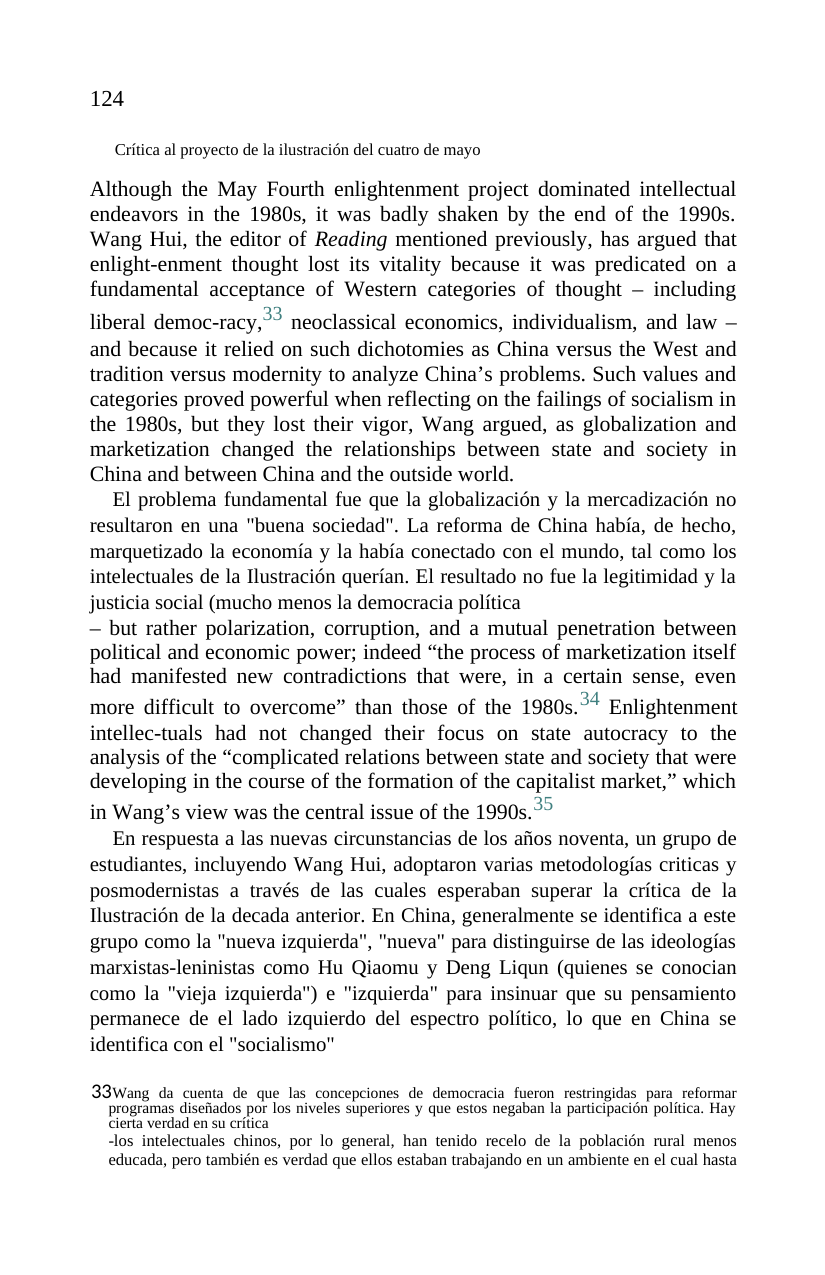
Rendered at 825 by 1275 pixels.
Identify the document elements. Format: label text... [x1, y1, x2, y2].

text Crítica al proyecto de la ilustración del cuatro de mayo [114, 140, 737, 159]
list Wang da cuenta de que las concepciones de democracia fueron restringidas para reformar programas diseñados por los niveles superiores y que estos negaban la participación política. Hay cierta verdad en su crítica [91, 1082, 737, 1132]
text El problema fundamental fue que la globalización y la mercadización no resultaron en una "buena sociedad". La reforma de China había, de hecho, marquetizado la economía y la había conectado con el mundo, tal como los intelectuales de la Ilustración querían. El resultado no fue la legitimidad y la justicia social (mucho menos la democracia política [89, 487, 737, 614]
text En respuesta a las nuevas circunstancias de los años noventa, un grupo de estudiantes, incluyendo Wang Hui, adoptaron varias metodologías criticas y posmodernistas a través de las cuales esperaban superar la crítica de la Ilustración de la decada anterior. En China, generalmente se identifica a este grupo como la "nueva izquierda", "nueva" para distinguirse de las ideologías marxistas-leninistas como Hu Qiaomu y Deng Liqun (quienes se conocian como la "vieja izquierda") e "izquierda" para insinuar que su pensamiento permanece de el lado izquierdo del espectro político, lo que en China se identifica con el "socialismo" [89, 826, 737, 1056]
text 124 [89, 84, 737, 111]
text -los intelectuales chinos, por lo general, han tenido recelo de la población rural menos educada, pero también es verdad que ellos estaban trabajando en un ambiente en el cual hasta [108, 1132, 737, 1168]
text Although the May Fourth enlightenment project dominated intellectual endeavors in the 1980s, it was badly shaken by the end of the 1990s. Wang Hui, the editor of Reading mentioned previously, has argued that enlight-enment thought lost its vitality because it was predicated on a fundamental acceptance of Western categories of thought – including liberal democ-racy,33 neoclassical economics, individualism, and law – and because it relied on such dichotomies as China versus the West and tradition versus modernity to analyze China’s problems. Such values and categories proved powerful when reflecting on the failings of socialism in the 1980s, but they lost their vigor, Wang argued, as globalization and marketization changed the relationships between state and society in China and between China and the outside world. [89, 177, 737, 486]
text – but rather polarization, corruption, and a mutual penetration between political and economic power; indeed “the process of marketization itself had manifested new contradictions that were, in a certain sense, even more difficult to overcome” than those of the 1980s.34 Enlightenment intellec-tuals had not changed their focus on state autocracy to the analysis of the “complicated relations between state and society that were developing in the course of the formation of the capitalist market,” which in Wang’s view was the central issue of the 1990s.35 [89, 616, 737, 826]
